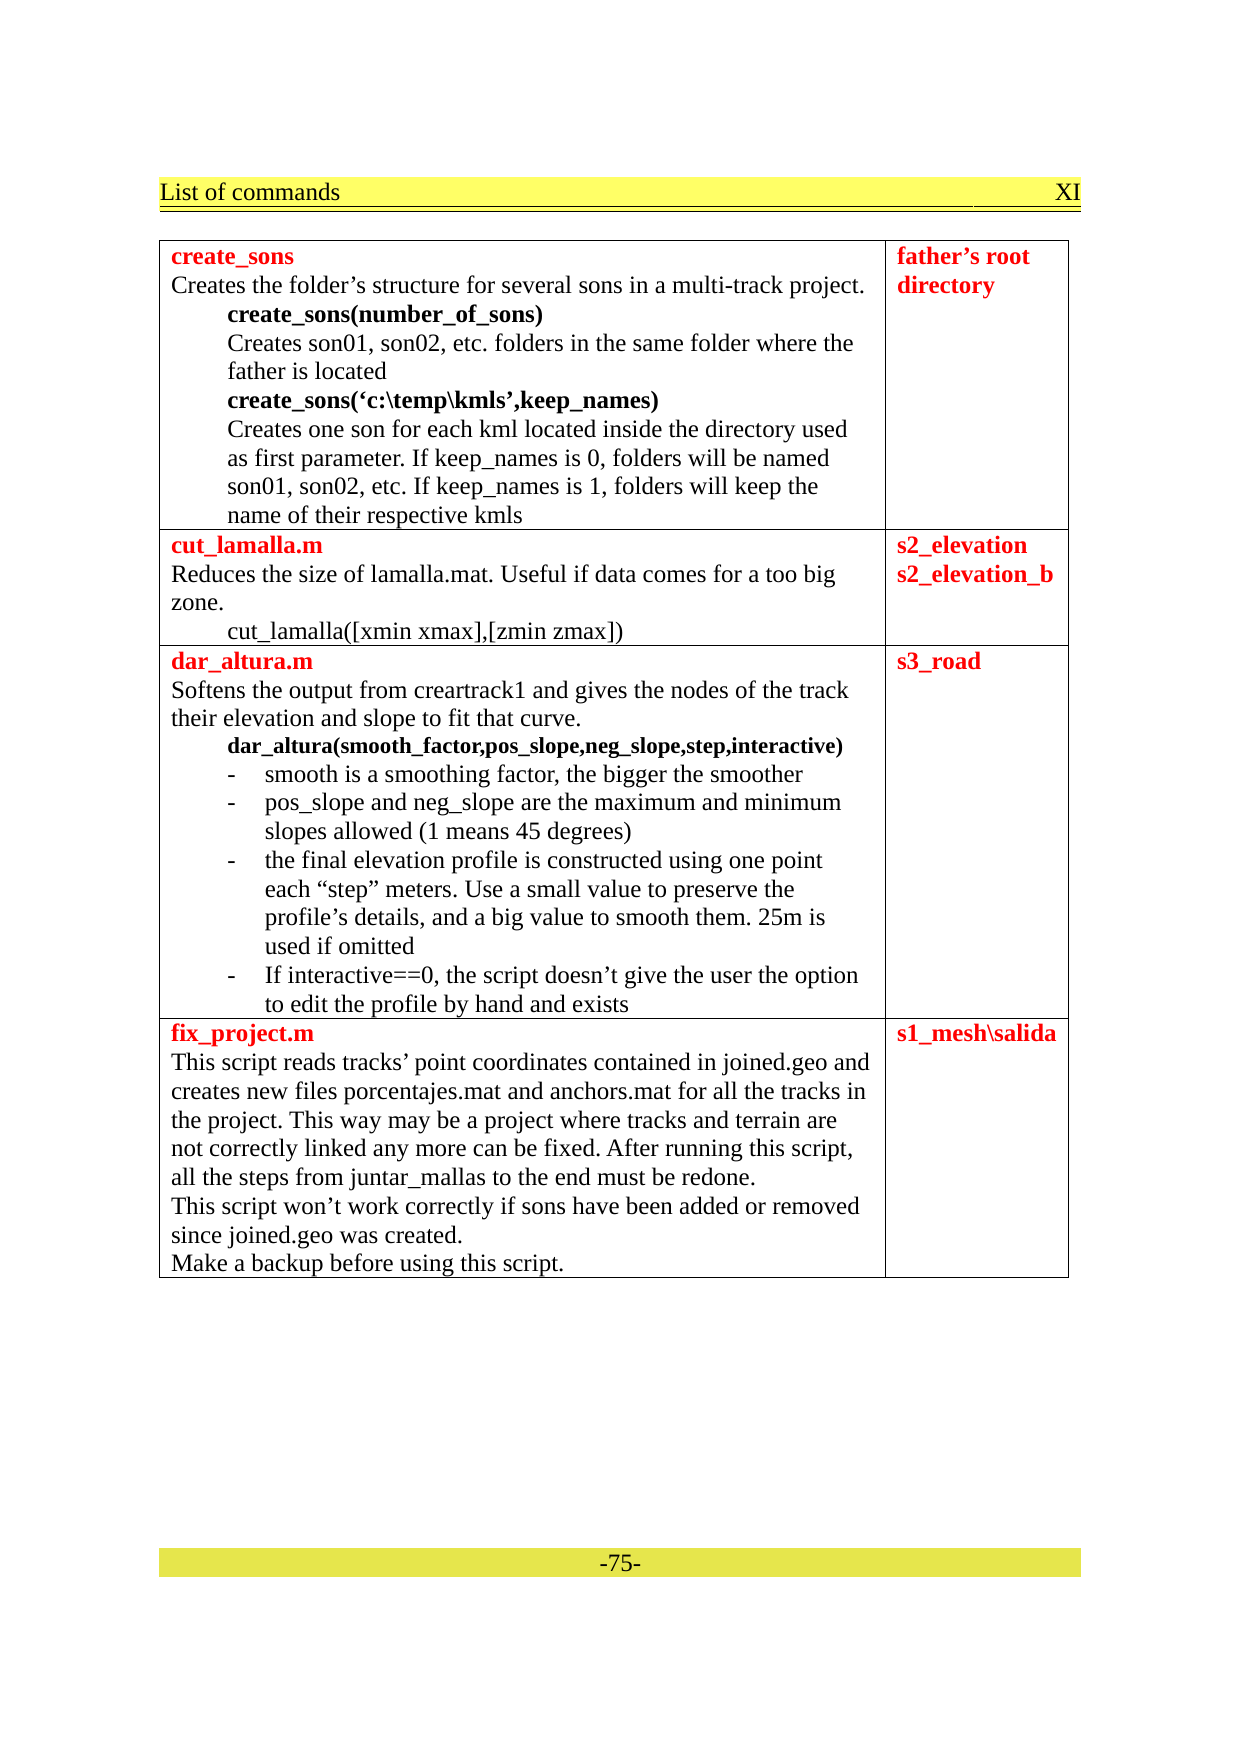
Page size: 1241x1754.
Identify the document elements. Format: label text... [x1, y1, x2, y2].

table_cell dar_altura.m Softens the output from creartrack1 and gives the nodes of the track their elevation and slope to fit that curve. dar_altura(smooth_factor,pos_slope,neg_slope,step,interactive) smooth is a smoothing factor, the bigger the smoother pos_slope and neg_slope are the maximum and minimum slopes allowed (1 means 45 degrees) the final elevation profile is constructed using one point each “step” meters. Use a small value to preserve the profile’s details, and a big value to smooth them. 25m is used if omitted If interactive==0, the script doesn’t give the user the option to edit the profile by hand and exists [160, 646, 885, 1017]
table_cell father’s root directory [886, 241, 1068, 529]
table_cell s3_road [886, 646, 1068, 1017]
table_cell create_sons Creates the folder’s structure for several sons in a multi-track project. create_sons(number_of_sons) Creates son01, son02, etc. folders in the same folder where the father is located create_sons(‘c:\temp\kmls’,keep_names) Creates one son for each kml located inside the directory used as first parameter. If keep_names is 0, folders will be named son01, son02, etc. If keep_names is 1, folders will keep the name of their respective kmls [160, 241, 885, 529]
table_cell fix_project.m This script reads tracks’ point coordinates contained in joined.geo and creates new files porcentajes.mat and anchors.mat for all the tracks in the project. This way may be a project where tracks and terrain are not correctly linked any more can be fixed. After running this script, all the steps from juntar_mallas to the end must be redone. This script won’t work correctly if sons have been added or removed since joined.geo was created. Make a backup before using this script. [160, 1019, 885, 1277]
table_cell s2_elevation s2_elevation_b [886, 530, 1068, 645]
table_cell cut_lamalla.m Reduces the size of lamalla.mat. Useful if data comes for a too big zone. cut_lamalla([xmin xmax],[zmin zmax]) [160, 530, 885, 645]
table_cell s1_mesh\salida [886, 1019, 1068, 1277]
